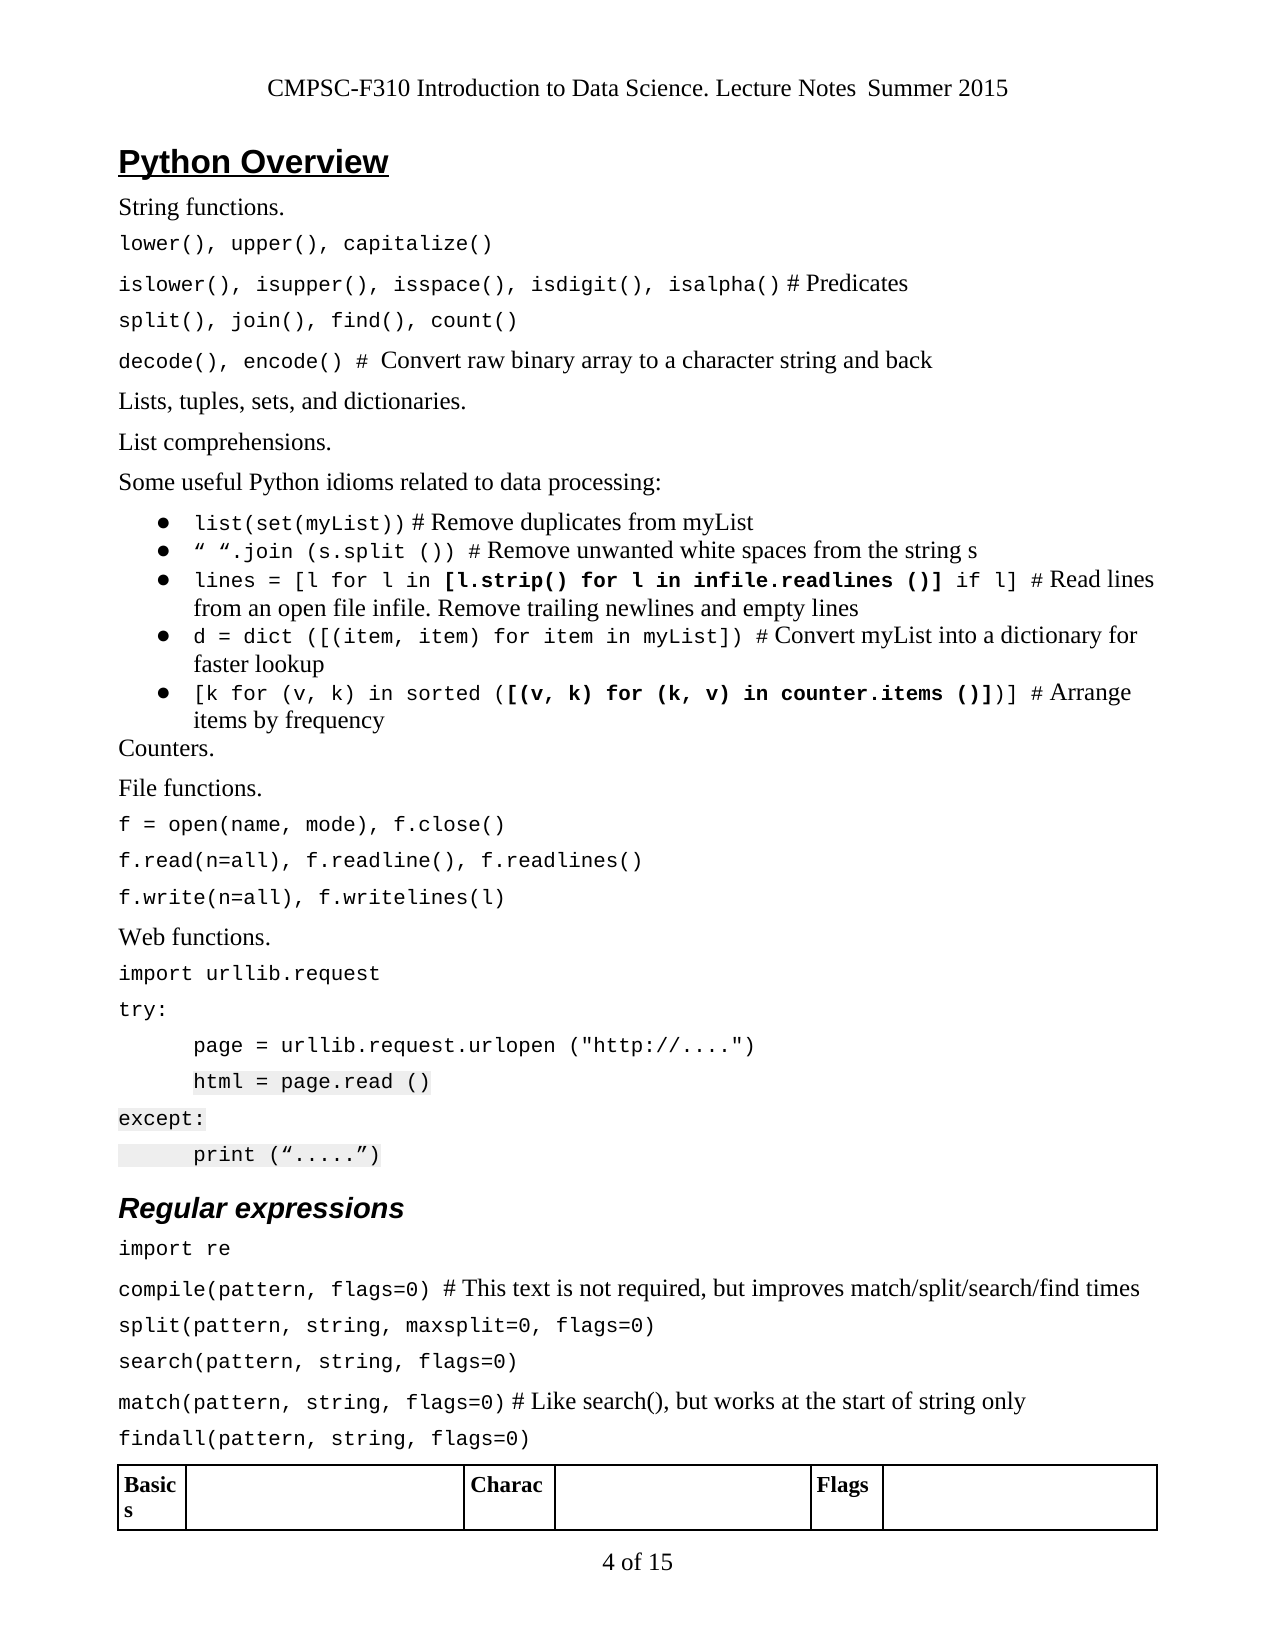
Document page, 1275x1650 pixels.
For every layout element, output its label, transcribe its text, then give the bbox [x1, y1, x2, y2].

text import re [118, 1237, 1157, 1261]
text String functions. [118, 193, 1157, 221]
table_header [187, 1466, 463, 1528]
text findall(pattern, string, flags=0) [118, 1428, 1157, 1452]
text Lists, tuples, sets, and dictionaries. [118, 387, 1157, 415]
text f.write(n=all), f.writelines(l) [118, 887, 1157, 910]
text print (“.....”) [118, 1144, 1157, 1167]
text Counters. [118, 734, 1157, 762]
text Some useful Python idioms related to data processing: [118, 468, 1157, 496]
text search(pattern, string, flags=0) [118, 1351, 1157, 1374]
text Web functions. [118, 923, 1157, 951]
text match(pattern, string, flags=0) # Like search(), but works at the start of string only [118, 1387, 1157, 1416]
subtitle Python Overview [118, 143, 1157, 180]
text split(pattern, string, maxsplit=0, flags=0) [118, 1315, 1157, 1338]
text page = urllib.request.urlopen ("http://....") [118, 1035, 1157, 1059]
list [k for (v, k) in sorted ([(v, k) for (k, v) in counter.items ()])] # Arrange items by frequency [156, 678, 1157, 734]
text split(), join(), find(), count() [118, 310, 1157, 334]
list list(set(myList)) # Remove duplicates from myList [156, 508, 1157, 537]
text decode(), encode() # Convert raw binary array to a character string and back [118, 346, 1157, 375]
subtitle Regular expressions [118, 1192, 1157, 1225]
text except: [118, 1108, 1157, 1131]
text try: [118, 999, 1157, 1023]
list lines = [l for l in [l.strip() for l in infile.readlines ()] if l] # Read lines from an open file infile. Remove trailing newlines and empty lines [156, 565, 1157, 621]
text lower(), upper(), capitalize() [118, 233, 1157, 257]
text islower(), isupper(), isspace(), isdigit(), isalpha() # Predicates [118, 269, 1157, 298]
text html = page.read () [118, 1071, 1157, 1095]
table_header Flags [812, 1466, 882, 1528]
text compile(pattern, flags=0) # This text is not required, but improves match/split/search/find times [118, 1274, 1157, 1302]
list d = dict ([(item, item) for item in myList]) # Convert myList into a dictionary for faster lookup [156, 621, 1157, 678]
table_header Basics [119, 1466, 185, 1528]
text f.read(n=all), f.readline(), f.readlines() [118, 851, 1157, 874]
text File functions. [118, 774, 1157, 802]
table_header [884, 1466, 1156, 1528]
list “ “.join (s.split ()) # Remove unwanted white spaces from the string s [156, 537, 1157, 565]
text f = open(name, mode), f.close() [118, 814, 1157, 838]
text import urllib.request [118, 963, 1157, 987]
text List comprehensions. [118, 428, 1157, 455]
table_header Charac [465, 1466, 554, 1528]
table_header [556, 1466, 810, 1528]
